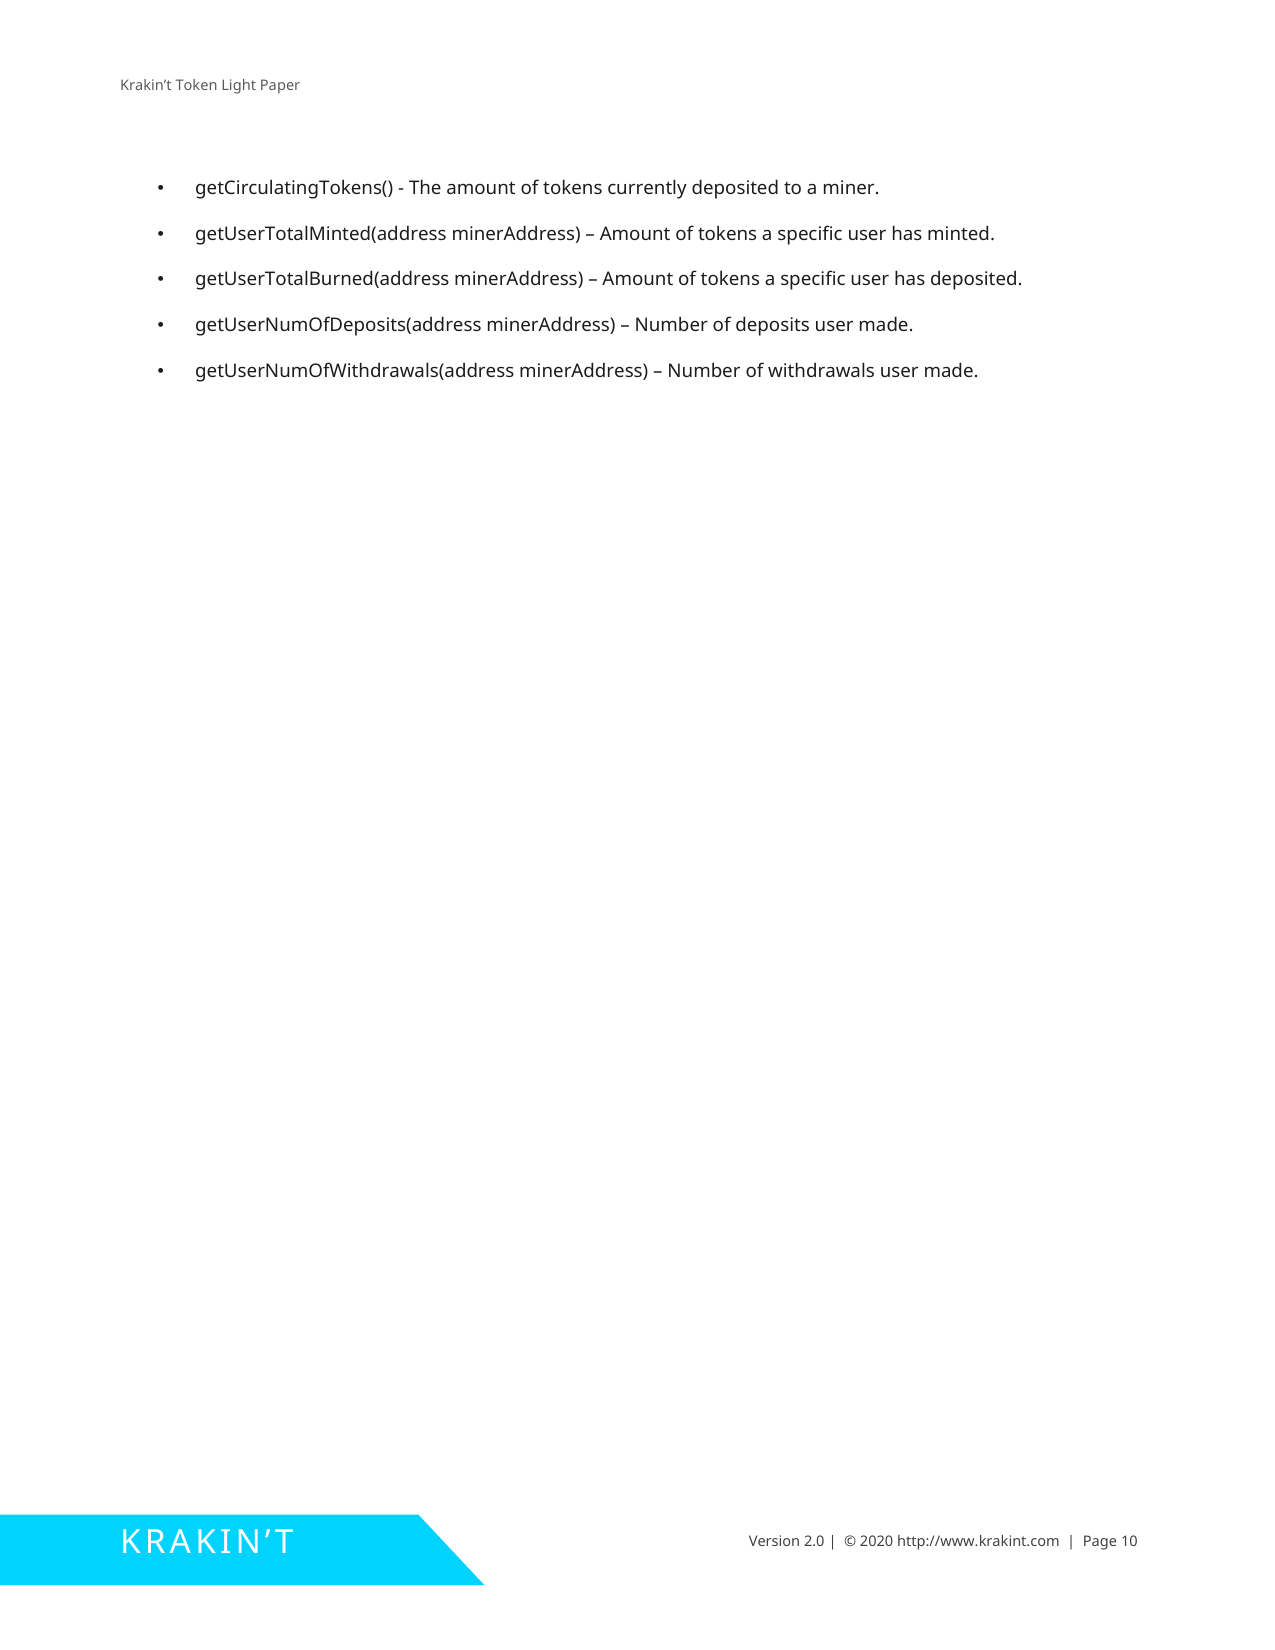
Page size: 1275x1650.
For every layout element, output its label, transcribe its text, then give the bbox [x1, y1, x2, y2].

list getUserTotalMinted(address minerAddress) – Amount of tokens a specific user has minted. [157, 220, 1155, 246]
list getUserNumOfWithdrawals(address minerAddress) – Number of withdrawals user made. [157, 357, 1155, 382]
list getUserNumOfDeposits(address minerAddress) – Number of deposits user made. [157, 311, 1155, 337]
list getCirculatingTokens() - The amount of tokens currently deposited to a miner. [157, 174, 1155, 200]
list getUserTotalBurned(address minerAddress) – Amount of tokens a specific user has deposited. [157, 266, 1155, 291]
